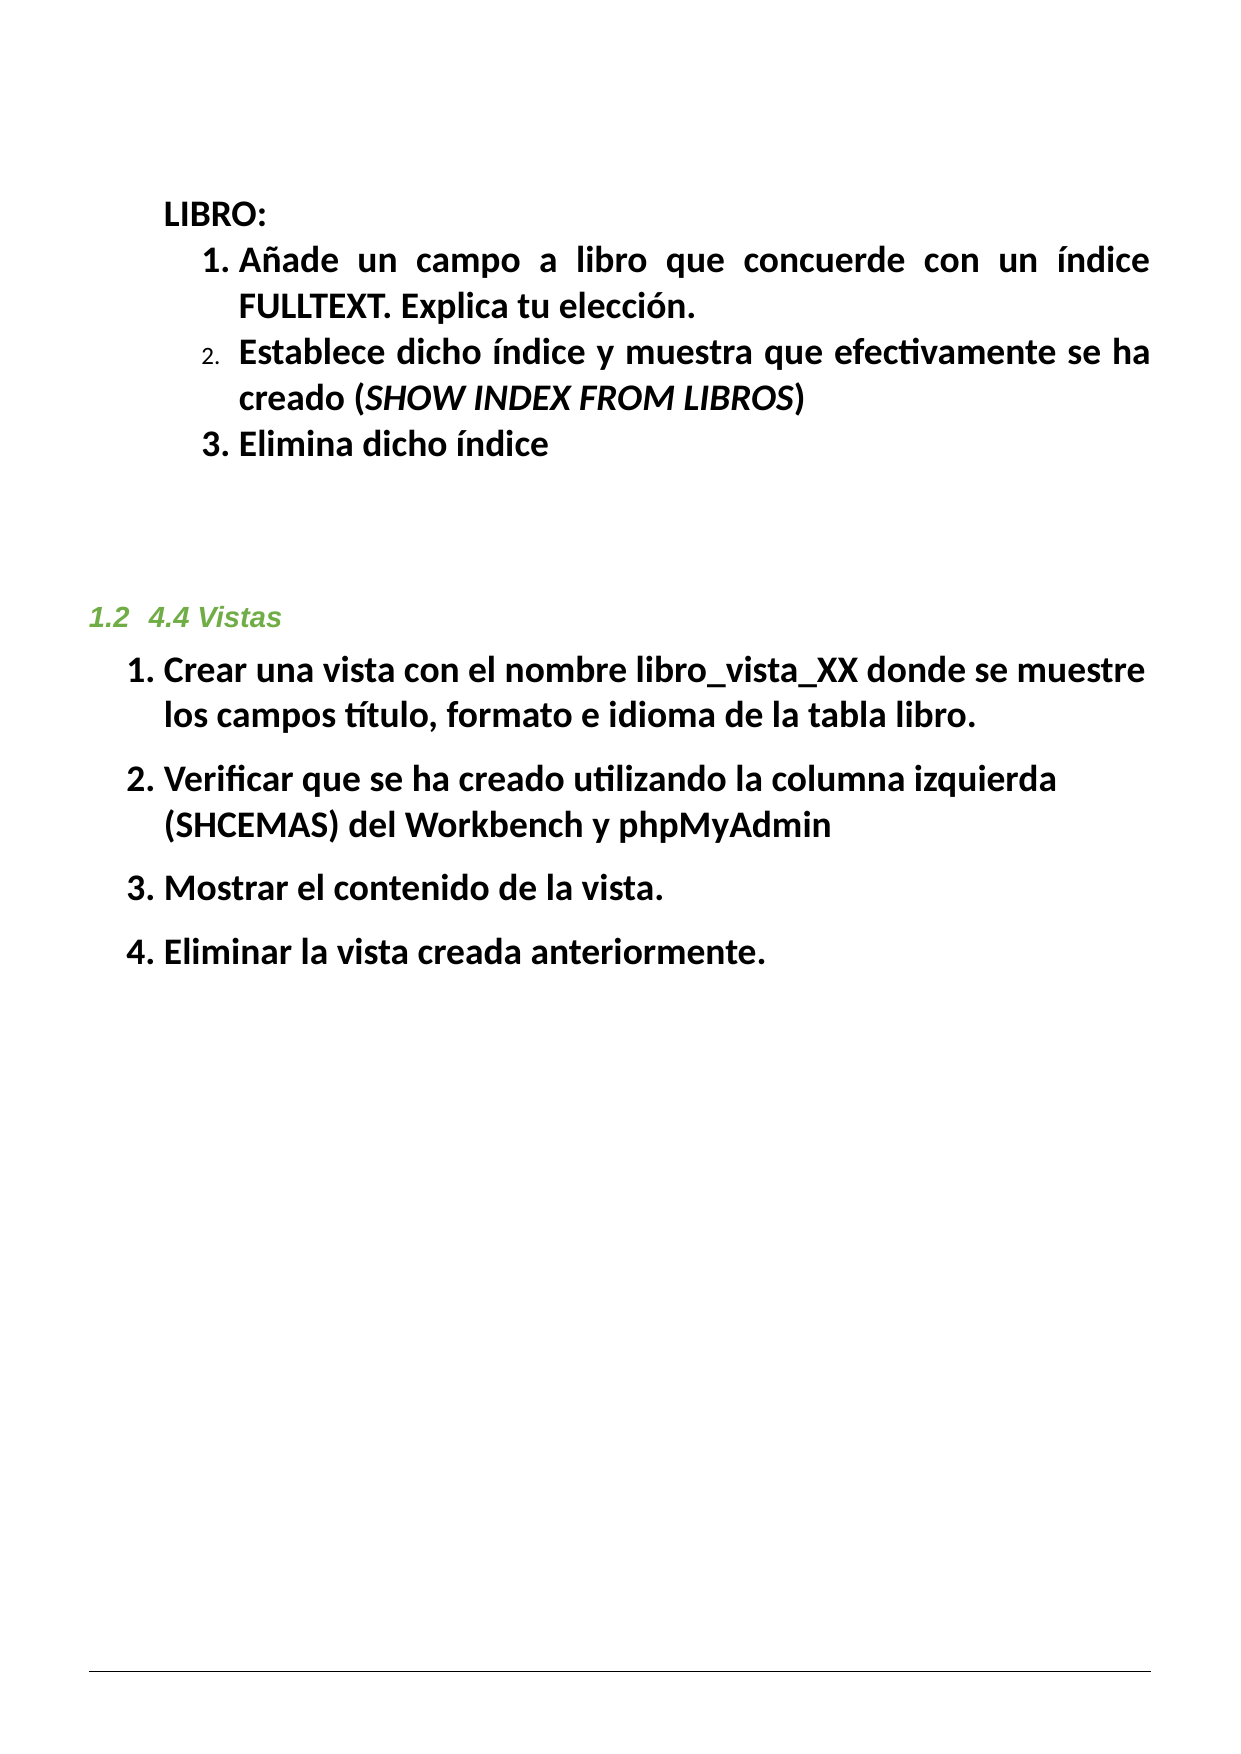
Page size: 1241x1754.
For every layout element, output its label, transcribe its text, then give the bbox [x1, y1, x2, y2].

list Establece dicho índice y muestra que efectivamente se ha creado (SHOW INDEX FROM LIBROS) [201, 328, 1152, 419]
list Eliminar la vista creada anteriormente. [126, 928, 1152, 974]
list Mostrar el contenido de la vista. [126, 864, 1152, 910]
list Elimina dicho índice [201, 419, 1152, 465]
list Añade un campo a libro que concuerde con un índice FULLTEXT. Explica tu elección. [201, 236, 1152, 328]
subtitle 4.4 Vistas [89, 600, 1152, 633]
list Crear una vista con el nombre libro_vista_XX donde se muestre los campos título, formato e idioma de la tabla libro. [126, 646, 1152, 737]
list Verificar que se ha creado utilizando la columna izquierda (SHCEMAS) del Workbench y phpMyAdmin [126, 755, 1152, 847]
text LIBRO: [164, 190, 1152, 236]
